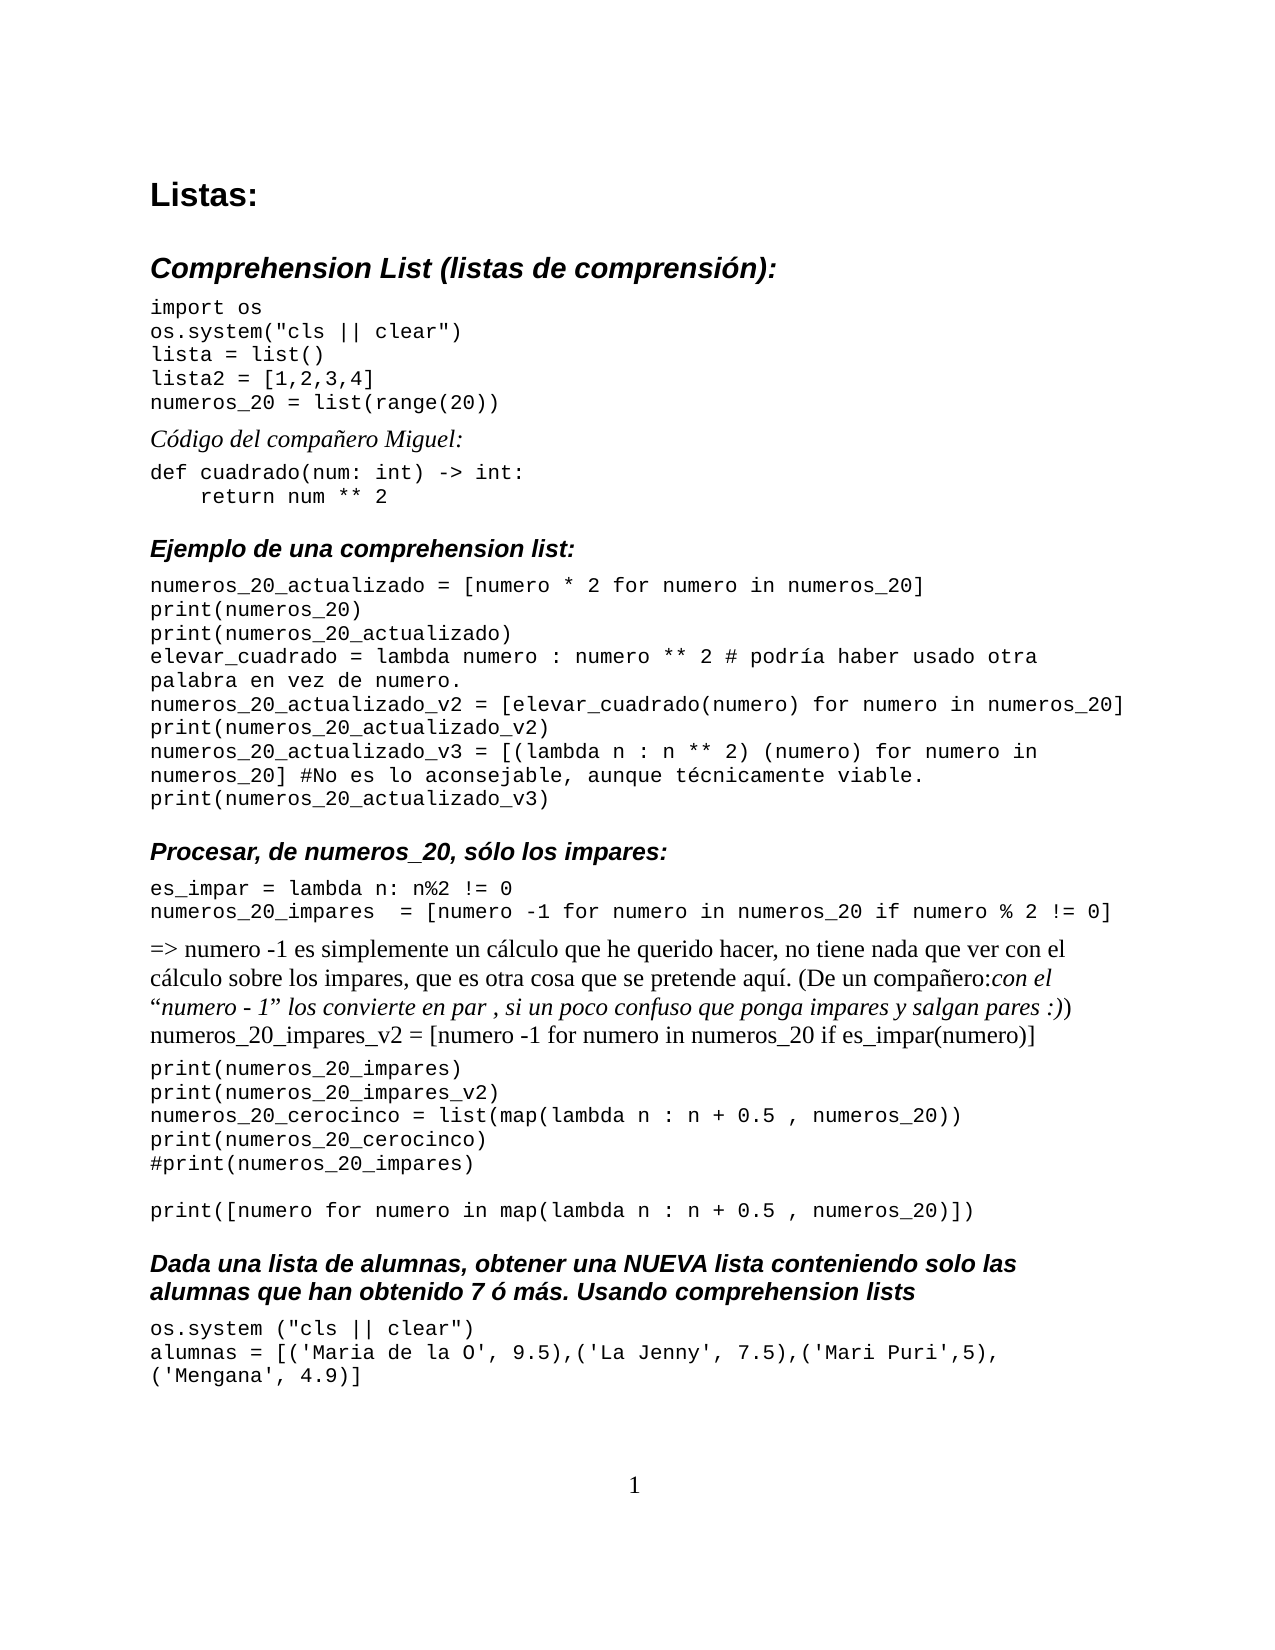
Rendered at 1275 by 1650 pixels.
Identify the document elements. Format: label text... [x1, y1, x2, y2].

text print(numeros_20_actualizado_v3) [150, 788, 1125, 812]
subtitle Comprehension List (listas de comprensión): [150, 251, 1125, 285]
text print(numeros_20_actualizado_v2) [150, 717, 1125, 741]
subtitle Procesar, de numeros_20, sólo los impares: [150, 837, 1125, 865]
text return num ** 2 [150, 486, 1125, 509]
subtitle Dada una lista de alumnas, obtener una NUEVA lista conteniendo solo las alumnas que han obtenido 7 ó más. Usando comprehension lists [150, 1249, 1125, 1306]
text numeros_20_actualizado_v2 = [elevar_cuadrado(numero) for numero in numeros_20] [150, 694, 1125, 717]
text print(numeros_20_impares_v2) [150, 1082, 1125, 1105]
text import os [150, 297, 1125, 321]
text #print(numeros_20_impares) [150, 1153, 1125, 1176]
text numeros_20_cerocinco = list(map(lambda n : n + 0.5 , numeros_20)) [150, 1105, 1125, 1129]
text Código del compañero Miguel: [150, 424, 1125, 453]
text alumnas = [('Maria de la O', 9.5),('La Jenny', 7.5),('Mari Puri',5),('Mengana', 4.9)] [150, 1342, 1125, 1389]
text numeros_20_actualizado_v3 = [(lambda n : n ** 2) (numero) for numero in numeros_20] #No es lo aconsejable, aunque técnicamente viable. [150, 741, 1125, 788]
text def cuadrado(num: int) -> int: [150, 462, 1125, 486]
text print(numeros_20) [150, 599, 1125, 623]
text es_impar = lambda n: n%2 != 0 [150, 878, 1125, 902]
text numeros_20 = list(range(20)) [150, 392, 1125, 415]
text elevar_cuadrado = lambda numero : numero ** 2 # podría haber usado otra palabra en vez de numero. [150, 646, 1125, 694]
text lista2 = [1,2,3,4] [150, 368, 1125, 392]
text print([numero for numero in map(lambda n : n + 0.5 , numeros_20)]) [150, 1200, 1125, 1224]
subtitle Listas: [150, 175, 1125, 214]
text os.system ("cls || clear") [150, 1318, 1125, 1342]
text os.system("cls || clear") [150, 321, 1125, 344]
subtitle Ejemplo de una comprehension list: [150, 534, 1125, 563]
text numeros_20_actualizado = [numero * 2 for numero in numeros_20] [150, 575, 1125, 599]
text print(numeros_20_actualizado) [150, 623, 1125, 646]
text numeros_20_impares = [numero -1 for numero in numeros_20 if numero % 2 != 0] [150, 902, 1125, 925]
text print(numeros_20_impares) [150, 1058, 1125, 1082]
text lista = list() [150, 344, 1125, 368]
text => numero -1 es simplemente un cálculo que he querido hacer, no tiene nada que ver con el cálculo sobre los impares, que es otra cosa que se pretende aquí. (De un compañero:con el “numero - 1” los convierte en par , si un poco confuso que ponga impares y salgan pares :)) numeros_20_impares_v2 = [numero -1 for numero in numeros_20 if es_impar(numero)] [150, 934, 1125, 1049]
text print(numeros_20_cerocinco) [150, 1129, 1125, 1153]
